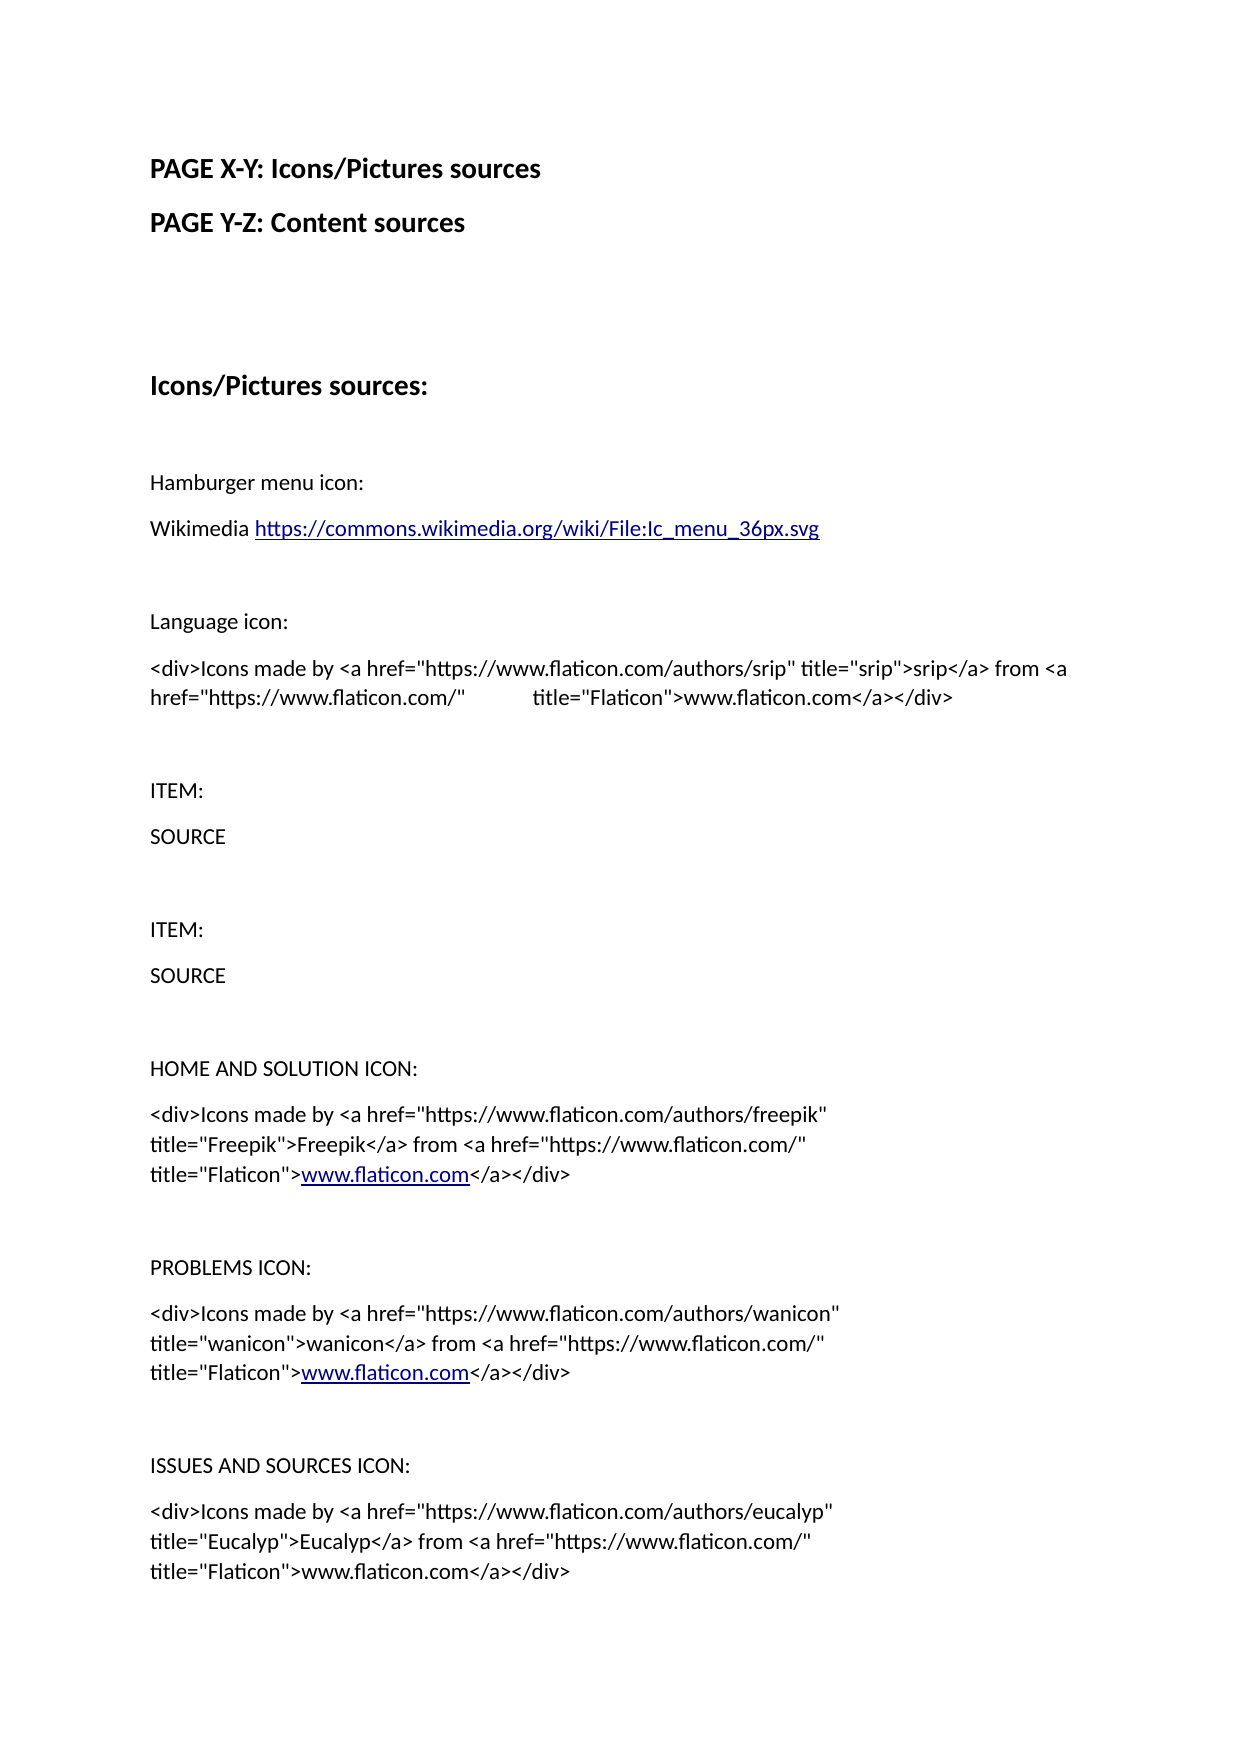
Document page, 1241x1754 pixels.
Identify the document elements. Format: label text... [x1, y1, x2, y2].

text ITEM: [150, 776, 1090, 804]
text SOURCE [150, 961, 1090, 989]
text ITEM: [150, 915, 1090, 943]
text <div>Icons made by <a href="https://www.flaticon.com/authors/freepik" title="Freepik">Freepik</a> from <a href="https://www.flaticon.com/" title="Flaticon">www.flaticon.com</a></div> [150, 1101, 1090, 1188]
text PAGE Y-Z: Content sources [150, 204, 1090, 240]
text HOME AND SOLUTION ICON: [150, 1054, 1090, 1082]
text Icons/Pictures sources: [150, 367, 1090, 403]
text <div>Icons made by <a href="https://www.flaticon.com/authors/srip" title="srip">srip</a> from <a href="https://www.flaticon.com/" title="Flaticon">www.flaticon.com</a></div> [150, 654, 1090, 711]
text Language icon: [150, 607, 1090, 635]
text <div>Icons made by <a href="https://www.flaticon.com/authors/wanicon" title="wanicon">wanicon</a> from <a href="https://www.flaticon.com/" title="Flaticon">www.flaticon.com</a></div> [150, 1299, 1090, 1386]
text <div>Icons made by <a href="https://www.flaticon.com/authors/eucalyp" title="Eucalyp">Eucalyp</a> from <a href="https://www.flaticon.com/" title="Flaticon">www.flaticon.com</a></div> [150, 1497, 1090, 1585]
text SOURCE [150, 822, 1090, 850]
text PAGE X-Y: Icons/Pictures sources [150, 150, 1090, 186]
text Wikimedia https://commons.wikimedia.org/wiki/File:Ic_menu_36px.svg [150, 514, 1090, 543]
text PROBLEMS ICON: [150, 1253, 1090, 1281]
text Hamburger menu icon: [150, 468, 1090, 496]
text ISSUES AND SOURCES ICON: [150, 1451, 1090, 1479]
